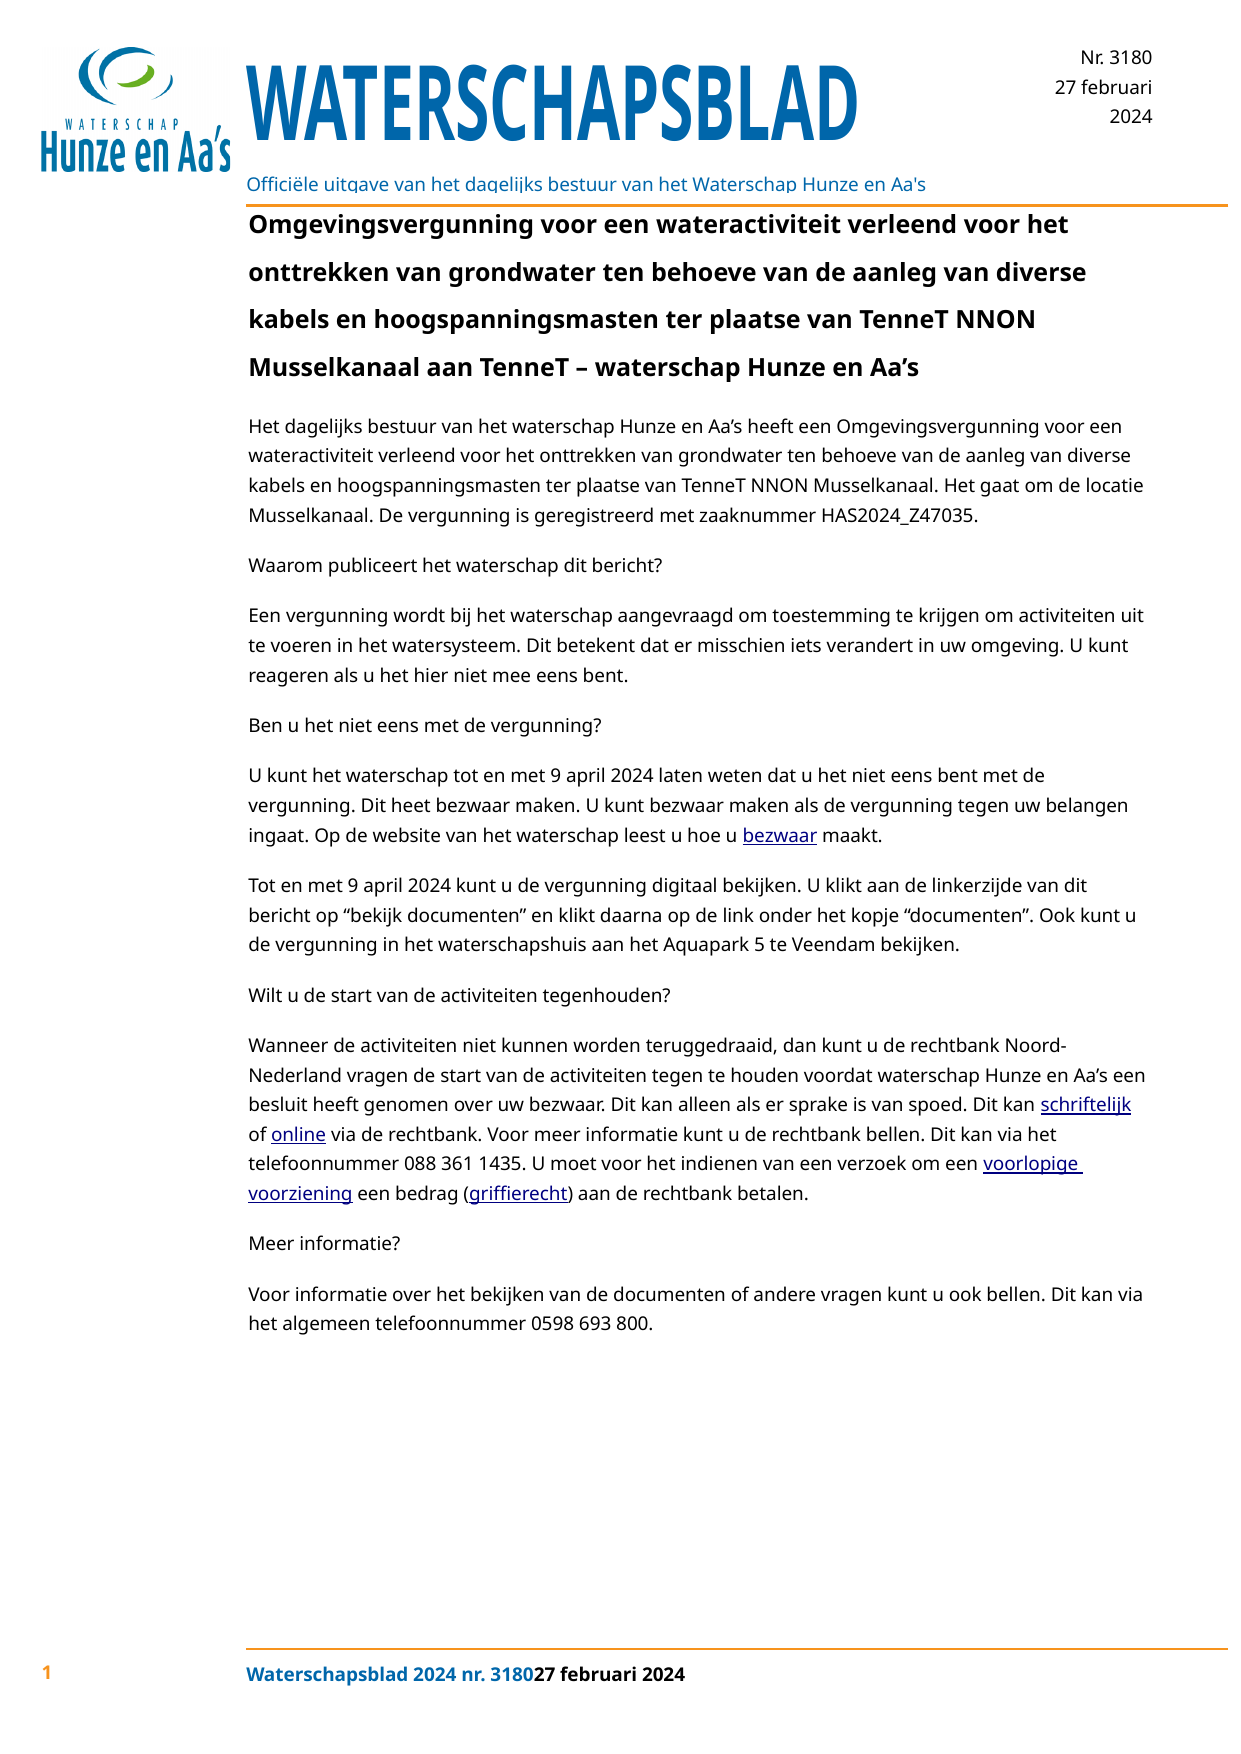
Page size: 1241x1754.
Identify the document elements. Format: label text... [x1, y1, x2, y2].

text Ben u het niet eens met de vergunning? [248, 712, 1152, 738]
text Voor informatie over het bekijken van de documenten of andere vragen kunt u ook bellen. Dit kan via het algemeen telefoonnummer 0598 693 800. [248, 1281, 1152, 1336]
text Wilt u de start van de activiteiten tegenhouden? [248, 982, 1152, 1008]
text Het dagelijks bestuur van het waterschap Hunze en Aa’s heeft een Omgevingsvergunning voor een wateractiviteit verleend voor het onttrekken van grondwater ten behoeve van de aanleg van diverse kabels en hoogspanningsmasten ter plaatse van TenneT NNON Musselkanaal. Het gaat om de locatie Musselkanaal. De vergunning is geregistreerd met zaaknummer HAS2024_Z47035. [248, 413, 1152, 528]
picture [41, 47, 231, 172]
text Meer informatie? [248, 1231, 1152, 1256]
text U kunt het waterschap tot en met 9 april 2024 laten weten dat u het niet eens bent met de vergunning. Dit heet bezwaar maken. U kunt bezwaar maken als de vergunning tegen uw belangen ingaat. Op de website van het waterschap leest u hoe u bezwaar maakt. [248, 763, 1152, 848]
text Tot en met 9 april 2024 kunt u de vergunning digitaal bekijken. U klikt aan de linkerzijde van dit bericht op “bekijk documenten” en klikt daarna op de link onder het kopje “documenten”. Ook kunt u de vergunning in het waterschapshuis aan het Aquapark 5 te Veendam bekijken. [248, 872, 1152, 957]
text Wanneer de activiteiten niet kunnen worden teruggedraaid, dan kunt u de rechtbank Noord-Nederland vragen de start van de activiteiten tegen te houden voordat waterschap Hunze en Aa’s een besluit heeft genomen over uw bezwaar. Dit kan alleen als er sprake is van spoed. Dit kan schriftelijk of online via de rechtbank. Voor meer informatie kunt u de rechtbank bellen. Dit kan via het telefoonnummer 088 361 1435. U moet voor het indienen van een verzoek om een voorlopige voorziening een bedrag (griffierecht) aan de rechtbank betalen. [248, 1032, 1152, 1206]
picture [47, 154, 51, 172]
text Waarom publiceert het waterschap dit bericht? [248, 552, 1152, 578]
picture [183, 163, 191, 172]
text Een vergunning wordt bij het waterschap aangevraagd om toestemming te krijgen om activiteiten uit te voeren in het watersysteem. Dit betekent dat er misschien iets verandert in uw omgeving. U kunt reageren als u het hier niet mee eens bent. [248, 603, 1152, 688]
text Omgevingsvergunning voor een wateractiviteit verleend voor het onttrekken van grondwater ten behoeve van de aanleg van diverse kabels en hoogspanningsmasten ter plaatse van TenneT NNON Musselkanaal aan TenneT – waterschap Hunze en Aa’s [248, 207, 1152, 384]
picture [226, 145, 231, 156]
